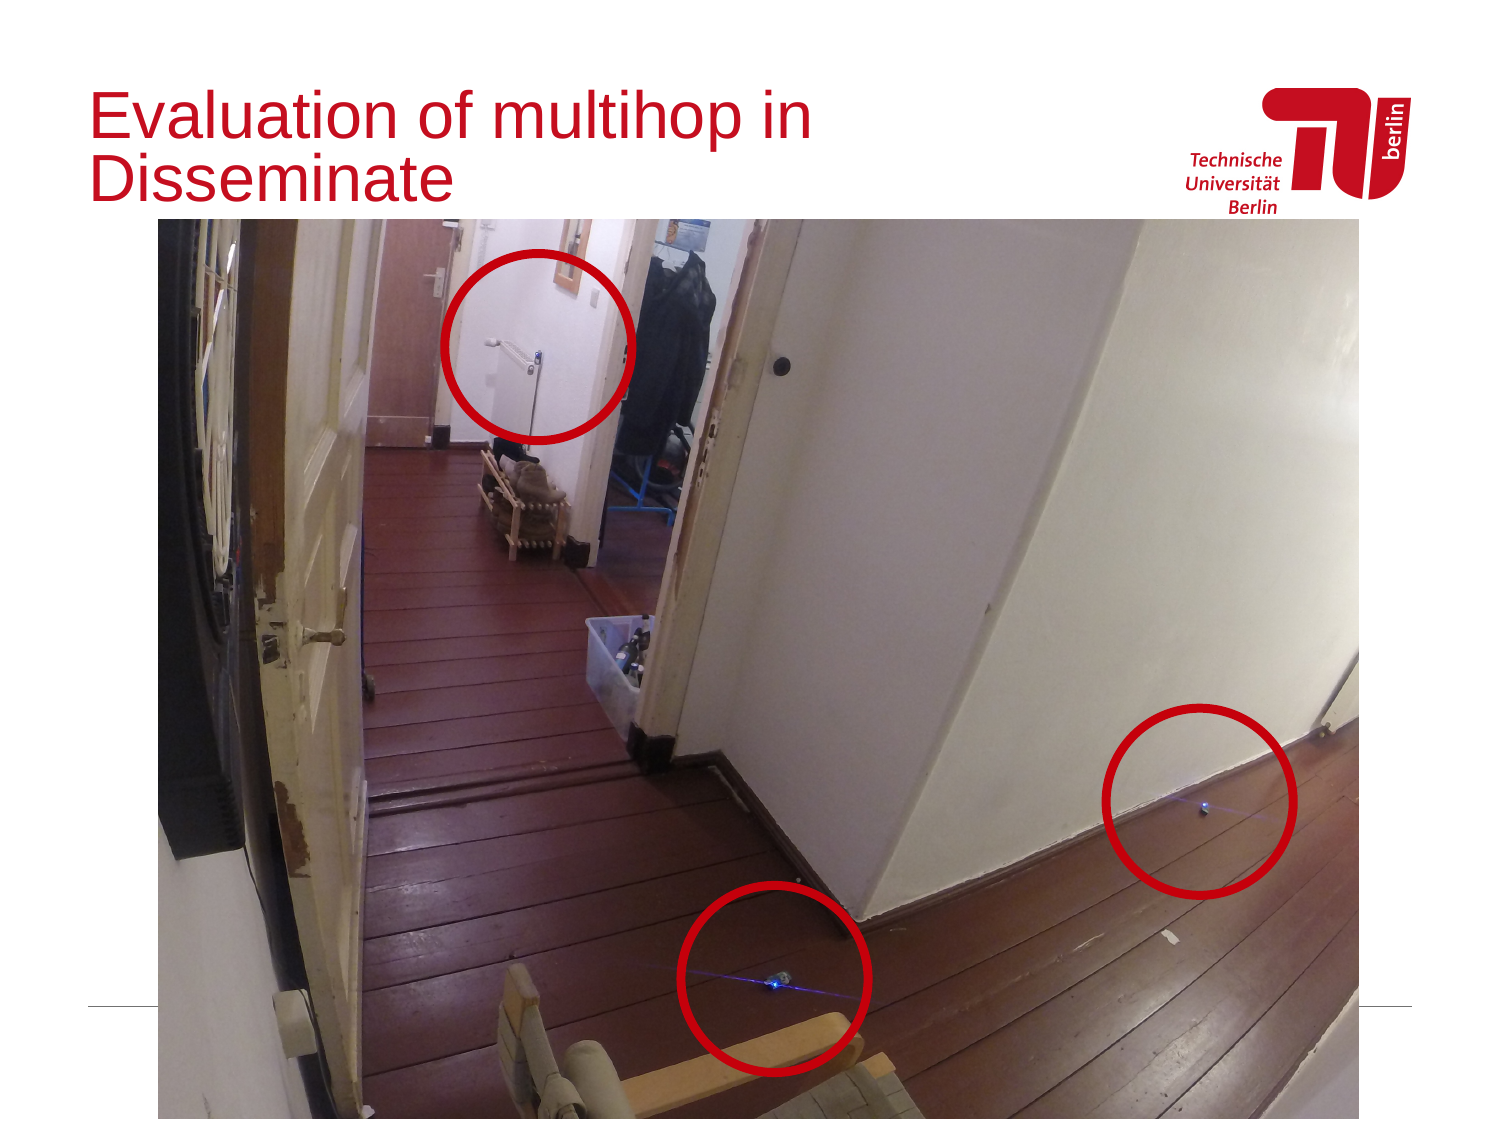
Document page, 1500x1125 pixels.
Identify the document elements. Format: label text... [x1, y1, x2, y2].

title Evaluation of multihop in Disseminate [88, 89, 1411, 215]
picture [158, 219, 1359, 1120]
